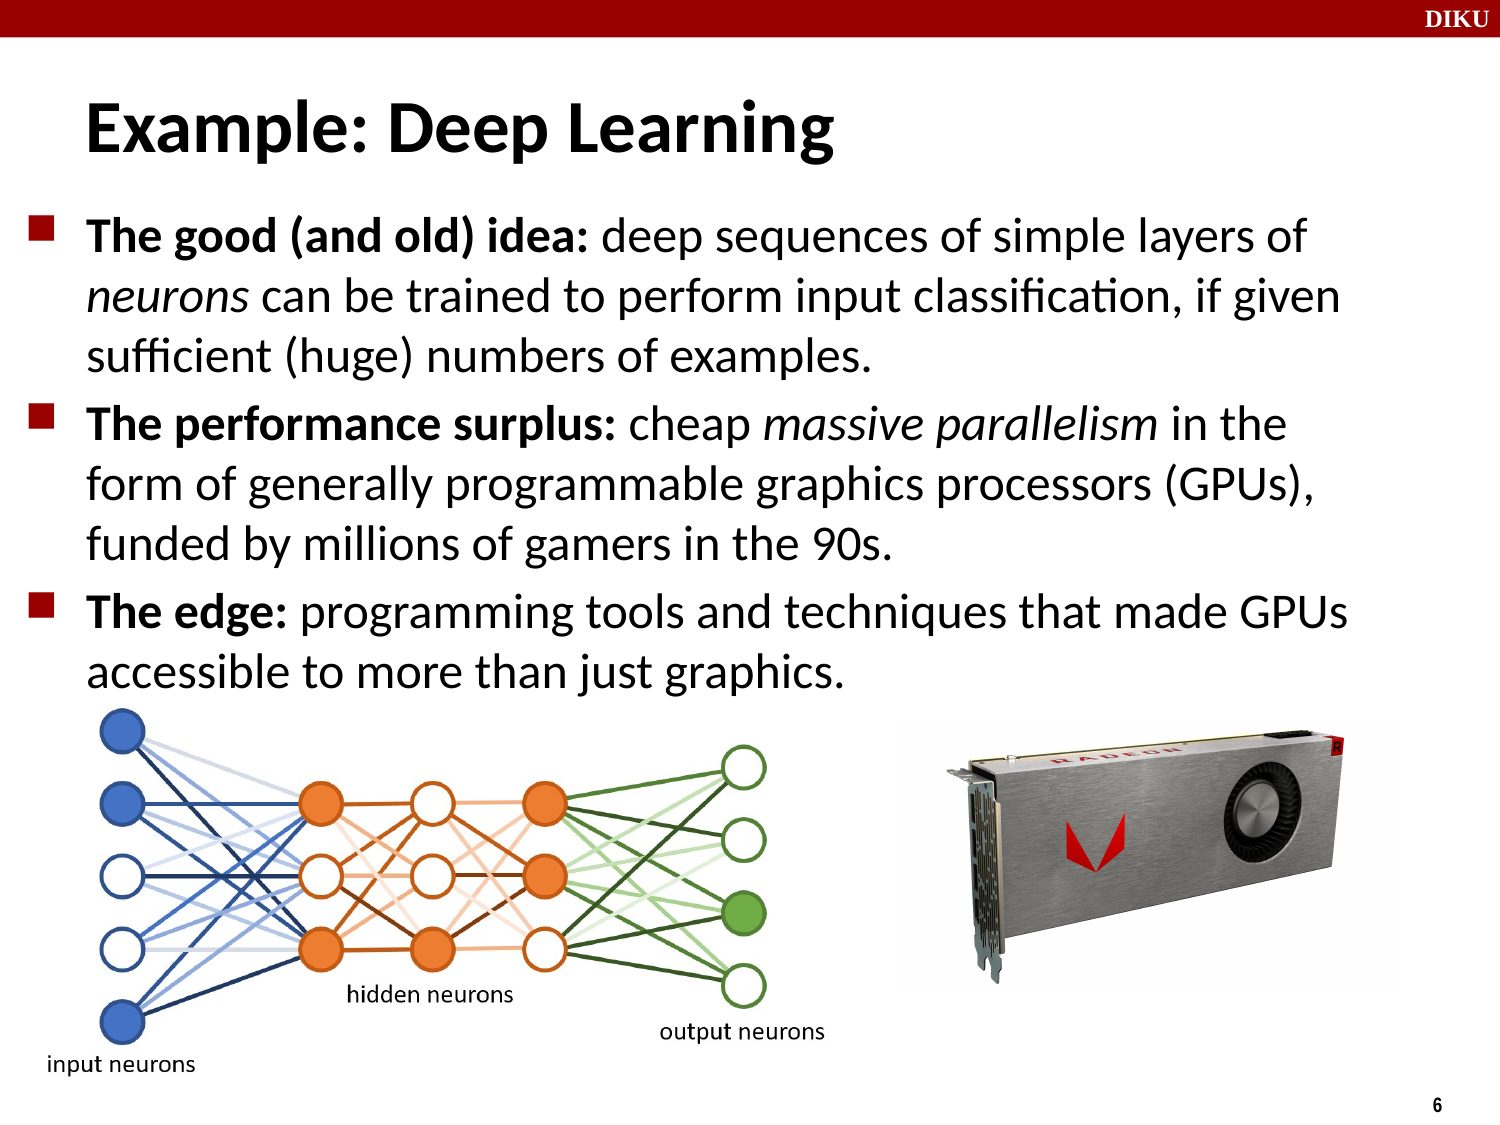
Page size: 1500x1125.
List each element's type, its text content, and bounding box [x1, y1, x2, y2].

text_box The good (and old) idea: deep sequences of simple layers of neurons can be trained to perform input classification, if given sufficient (huge) numbers of examples. The performance surplus: cheap massive parallelism in the form of generally programmable graphics processors (GPUs), funded by millions of gamers in the 90s. The edge: programming tools and techniques that made GPUs accessible to more than just graphics. [14, 194, 1376, 481]
picture [895, 719, 1396, 991]
picture [30, 708, 841, 1096]
text_box Example: Deep Learning [70, 75, 1485, 169]
